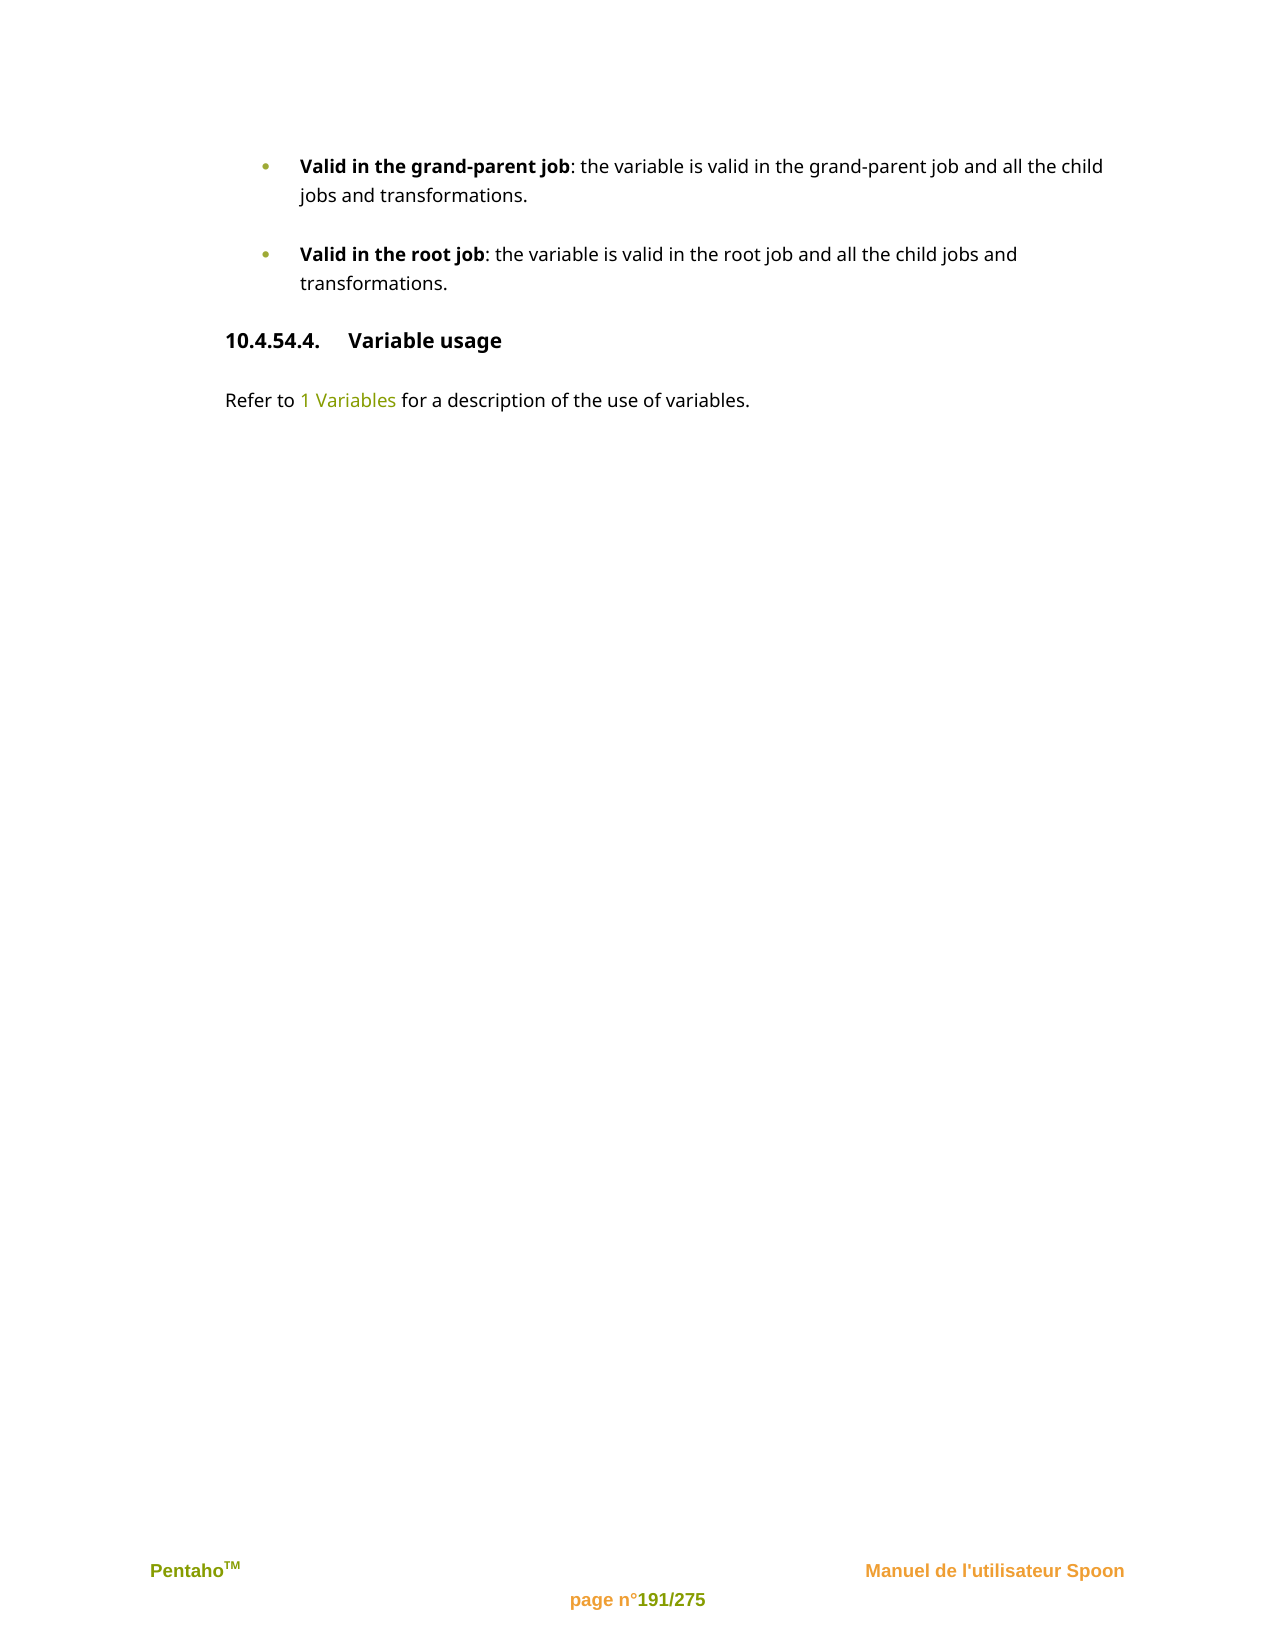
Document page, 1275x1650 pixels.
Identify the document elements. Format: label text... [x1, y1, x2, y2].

list Valid in the root job: the variable is valid in the root job and all the child jobs and transformations. [262, 238, 1125, 296]
text Refer to 1 Variables for a description of the use of variables. [225, 384, 1125, 413]
subtitle Variable usage [225, 326, 1125, 355]
list Valid in the grand-parent job: the variable is valid in the grand-parent job and all the child jobs and transformations. [262, 150, 1125, 208]
